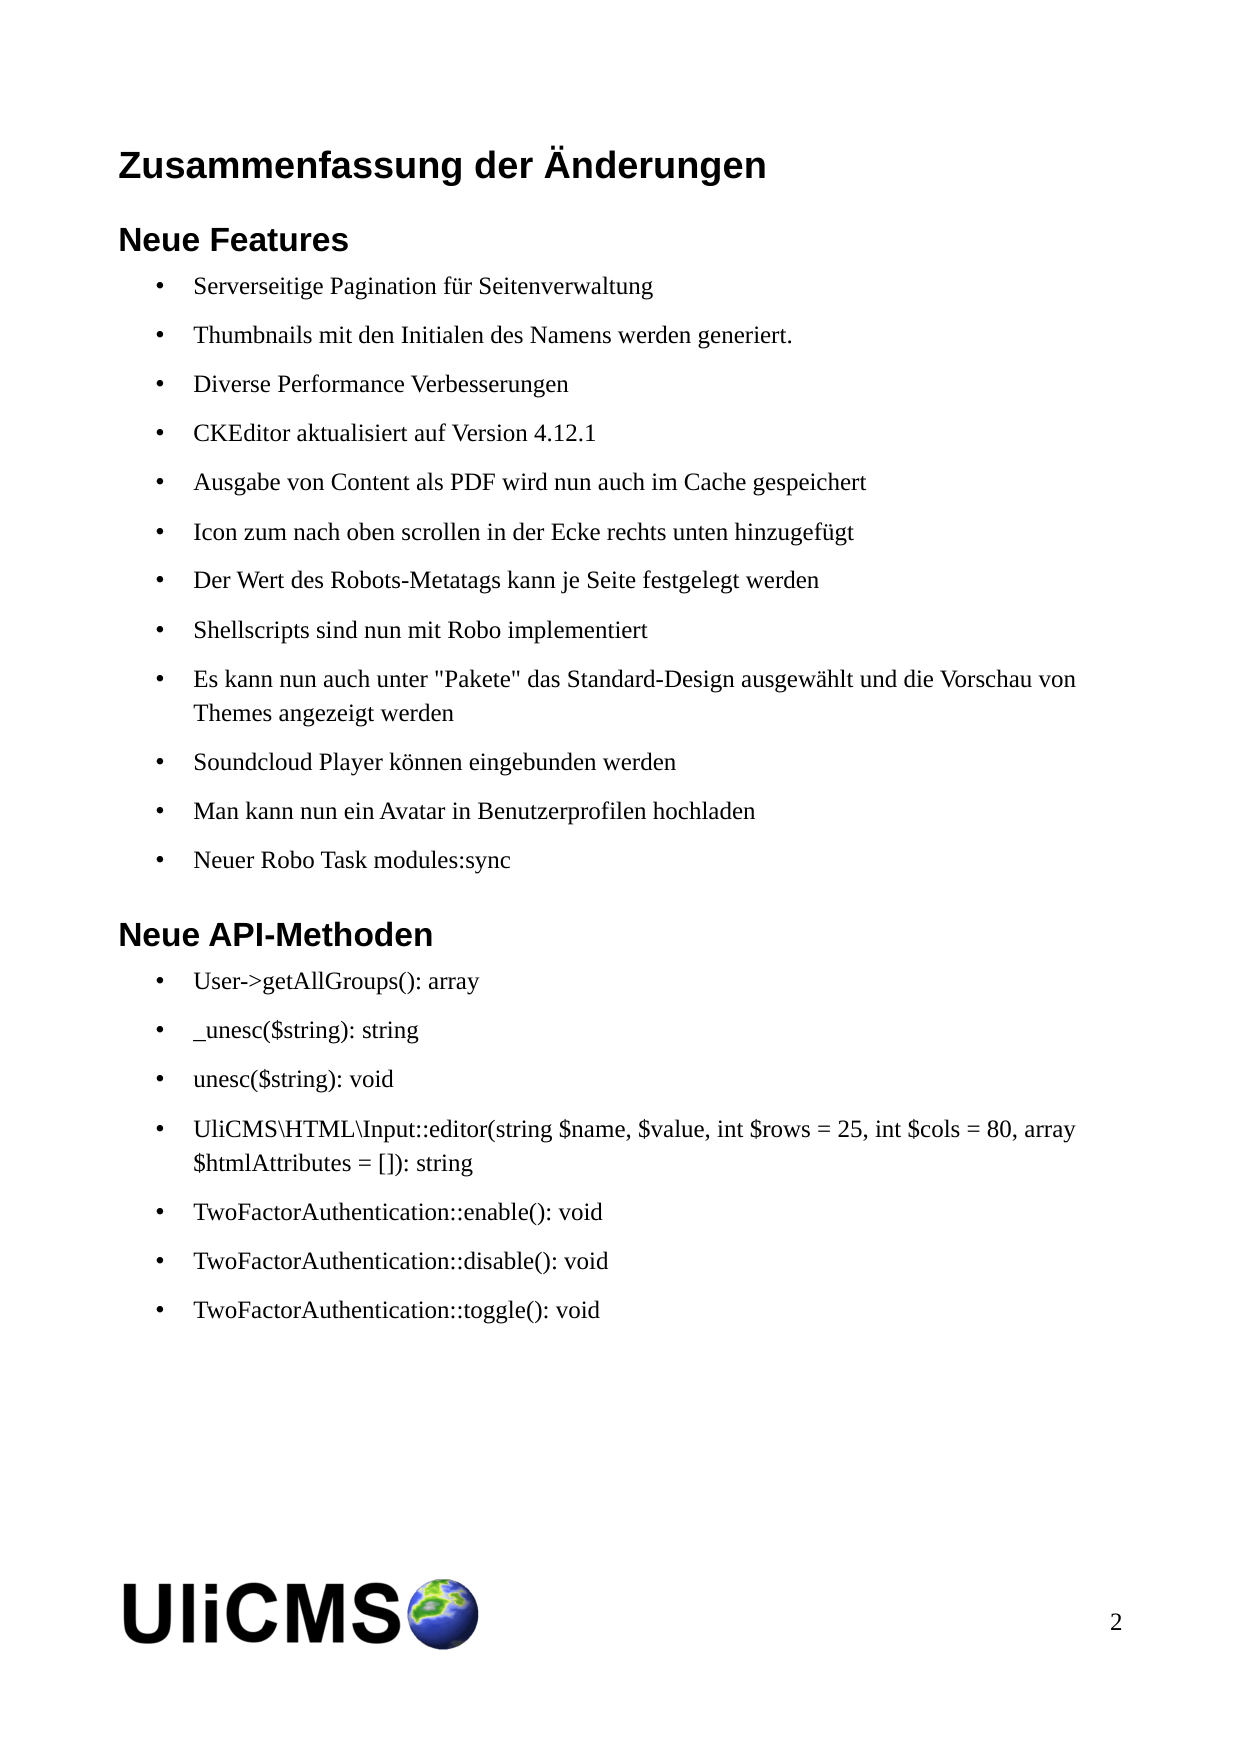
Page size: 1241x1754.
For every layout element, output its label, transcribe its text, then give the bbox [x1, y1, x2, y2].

list Der Wert des Robots-Metatags kann je Seite festgelegt werden [156, 566, 1122, 594]
picture [118, 1578, 479, 1652]
list _unesc($string): string [156, 1016, 1122, 1044]
list Diverse Performance Verbesserungen [156, 369, 1122, 398]
list Shellscripts sind nun mit Robo implementiert [156, 615, 1122, 643]
list TwoFactorAuthentication::enable(): void [156, 1197, 1122, 1226]
list User->getAllGroups(): array [156, 966, 1122, 995]
list CKEditor aktualisiert auf Version 4.12.1 [156, 418, 1122, 447]
list TwoFactorAuthentication::disable(): void [156, 1246, 1122, 1275]
list Man kann nun ein Avatar in Benutzerprofilen hochladen [156, 796, 1122, 825]
subtitle Neue API-Methoden [118, 915, 1122, 954]
list Es kann nun auch unter "Pakete" das Standard-Design ausgewählt und die Vorschau von Themes angezeigt werden [156, 664, 1122, 727]
list Thumbnails mit den Initialen des Namens werden generiert. [156, 320, 1122, 349]
list Neuer Robo Task modules:sync [156, 845, 1122, 874]
list Soundcloud Player können eingebunden werden [156, 747, 1122, 776]
list unesc($string): void [156, 1064, 1122, 1093]
list Serverseitige Pagination für Seitenverwaltung [156, 271, 1122, 300]
subtitle Neue Features [118, 220, 1122, 259]
list Icon zum nach oben scrollen in der Ecke rechts unten hinzugefügt [156, 517, 1122, 545]
list Ausgabe von Content als PDF wird nun auch im Cache gespeichert [156, 467, 1122, 496]
list UliCMS\HTML\Input::editor(string $name, $value, int $rows = 25, int $cols = 80, array $htmlAttributes = []): string [156, 1114, 1122, 1177]
list TwoFactorAuthentication::toggle(): void [156, 1295, 1122, 1324]
